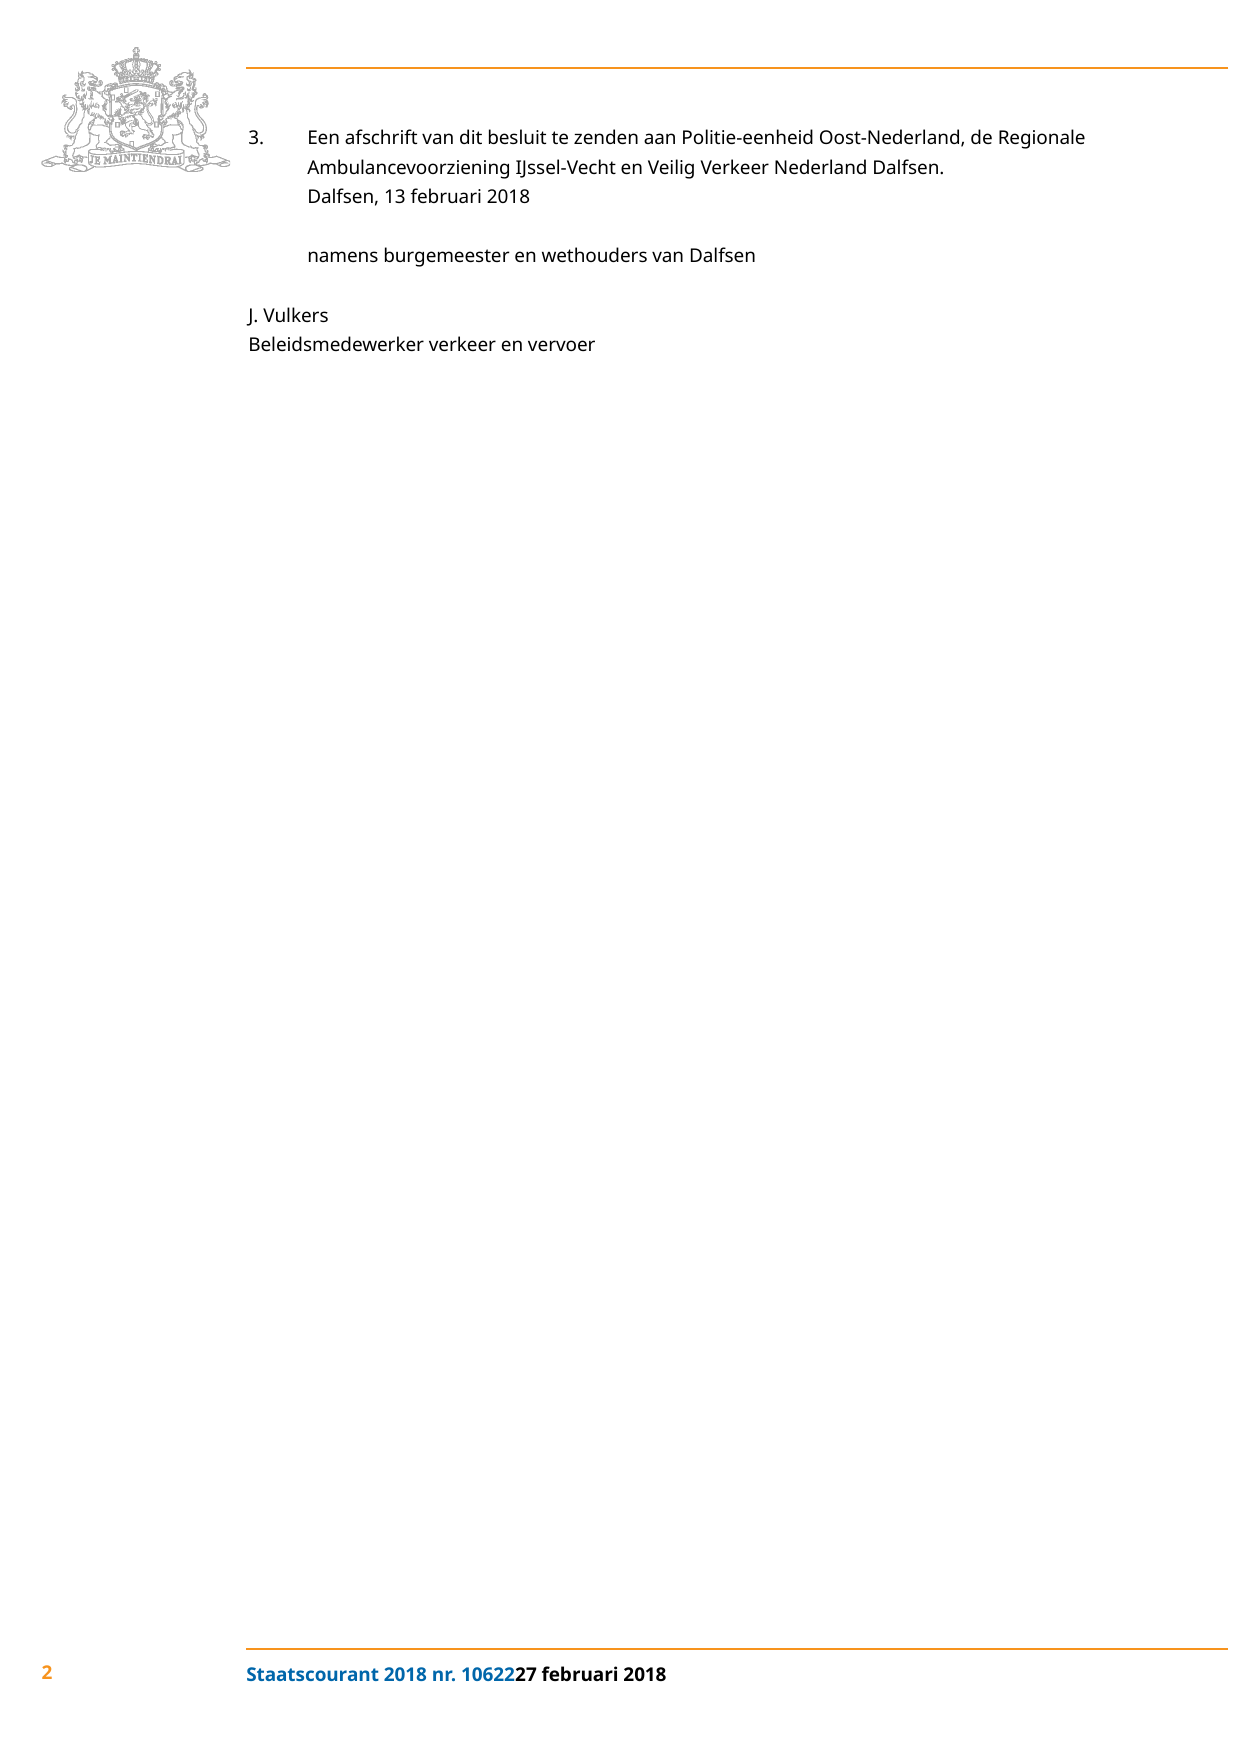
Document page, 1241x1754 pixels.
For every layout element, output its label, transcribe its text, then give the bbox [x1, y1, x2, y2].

picture [41, 47, 231, 172]
list namens burgemeester en wethouders van Dalfsen [248, 243, 1152, 268]
text J. Vulkers [248, 302, 1152, 328]
text Beleidsmedewerker verkeer en vervoer [248, 331, 1152, 357]
list Dalfsen, 13 februari 2018 [248, 183, 1152, 209]
list Een afschrift van dit besluit te zenden aan Politie-eenheid Oost-Nederland, de Regionale Ambulancevoorziening IJssel-Vecht en Veilig Verkeer Nederland Dalfsen. [248, 124, 1152, 180]
